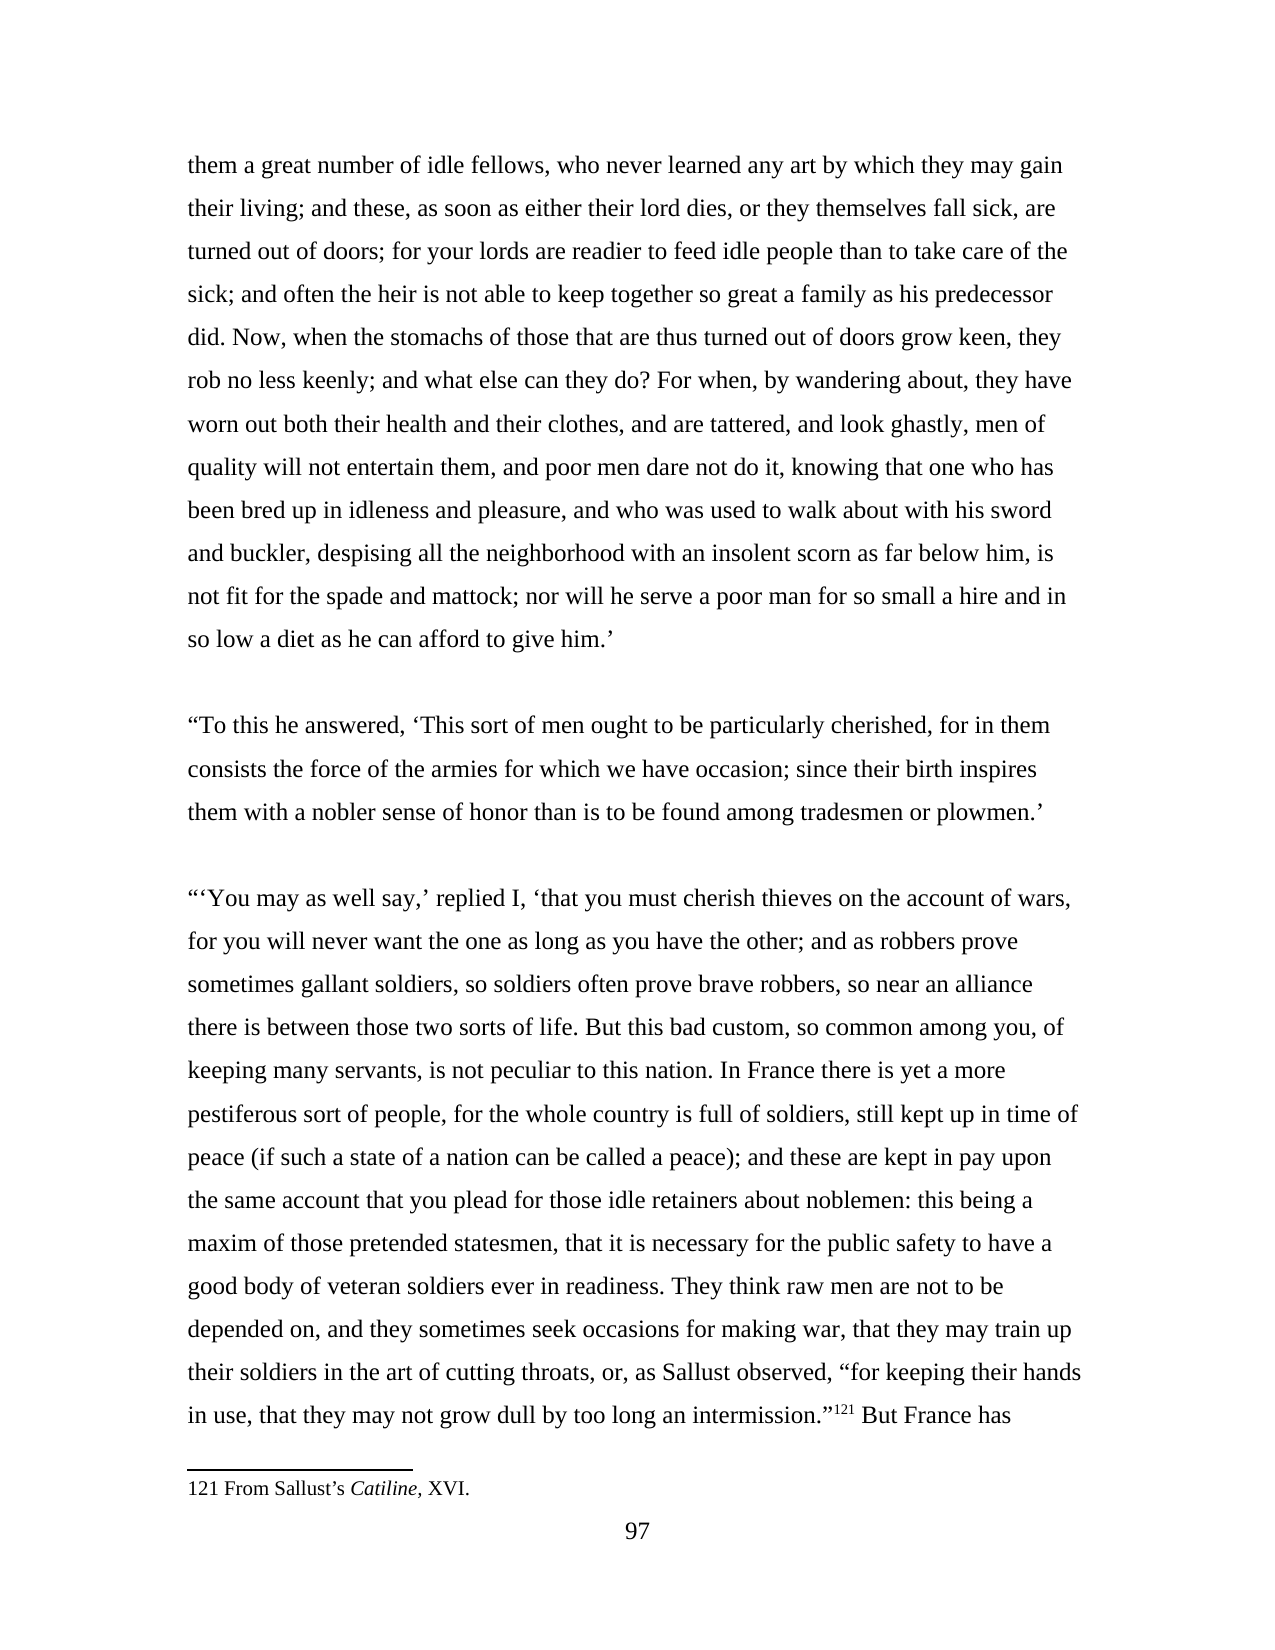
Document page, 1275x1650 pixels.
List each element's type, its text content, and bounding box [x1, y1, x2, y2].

text “‘You may as well say,’ replied I, ‘that you must cherish thieves on the account of wars, for you will never want the one as long as you have the other; and as robbers prove sometimes gallant soldiers, so soldiers often prove brave robbers, so near an alliance there is between those two sorts of life. But this bad custom, so common among you, of keeping many servants, is not peculiar to this nation. In France there is yet a more pestiferous sort of people, for the whole country is full of soldiers, still kept up in time of peace (if such a state of a nation can be called a peace); and these are kept in pay upon the same account that you plead for those idle retainers about noblemen: this being a maxim of those pretended statesmen, that it is necessary for the public safety to have a good body of veteran soldiers ever in readiness. They think raw men are not to be depended on, and they sometimes seek occasions for making war, that they may train up their soldiers in the art of cutting throats, or, as Sallust observed, “for keeping their hands in use, that they may not grow dull by too long an intermission.” But France has [187, 883, 1087, 1429]
text From Sallust’s Catiline, XVI. [187, 1476, 1087, 1500]
text “To this he answered, ‘This sort of men ought to be particularly cherished, for in them consists the force of the armies for which we have occasion; since their birth inspires them with a nobler sense of honor than is to be found among tradesmen or plowmen.’ [187, 711, 1087, 826]
text them a great number of idle fellows, who never learned any art by which they may gain their living; and these, as soon as either their lord dies, or they themselves fall sick, are turned out of doors; for your lords are readier to feed idle people than to take care of the sick; and often the heir is not able to keep together so great a family as his predecessor did. Now, when the stomachs of those that are thus turned out of doors grow keen, they rob no less keenly; and what else can they do? For when, by wandering about, they have worn out both their health and their clothes, and are tattered, and look ghastly, men of quality will not entertain them, and poor men dare not do it, knowing that one who has been bred up in idleness and pleasure, and who was used to walk about with his sword and buckler, despising all the neighborhood with an insolent scorn as far below him, is not fit for the spade and mattock; nor will he serve a poor man for so small a hire and in so low a diet as he can afford to give him.’ [187, 150, 1087, 653]
